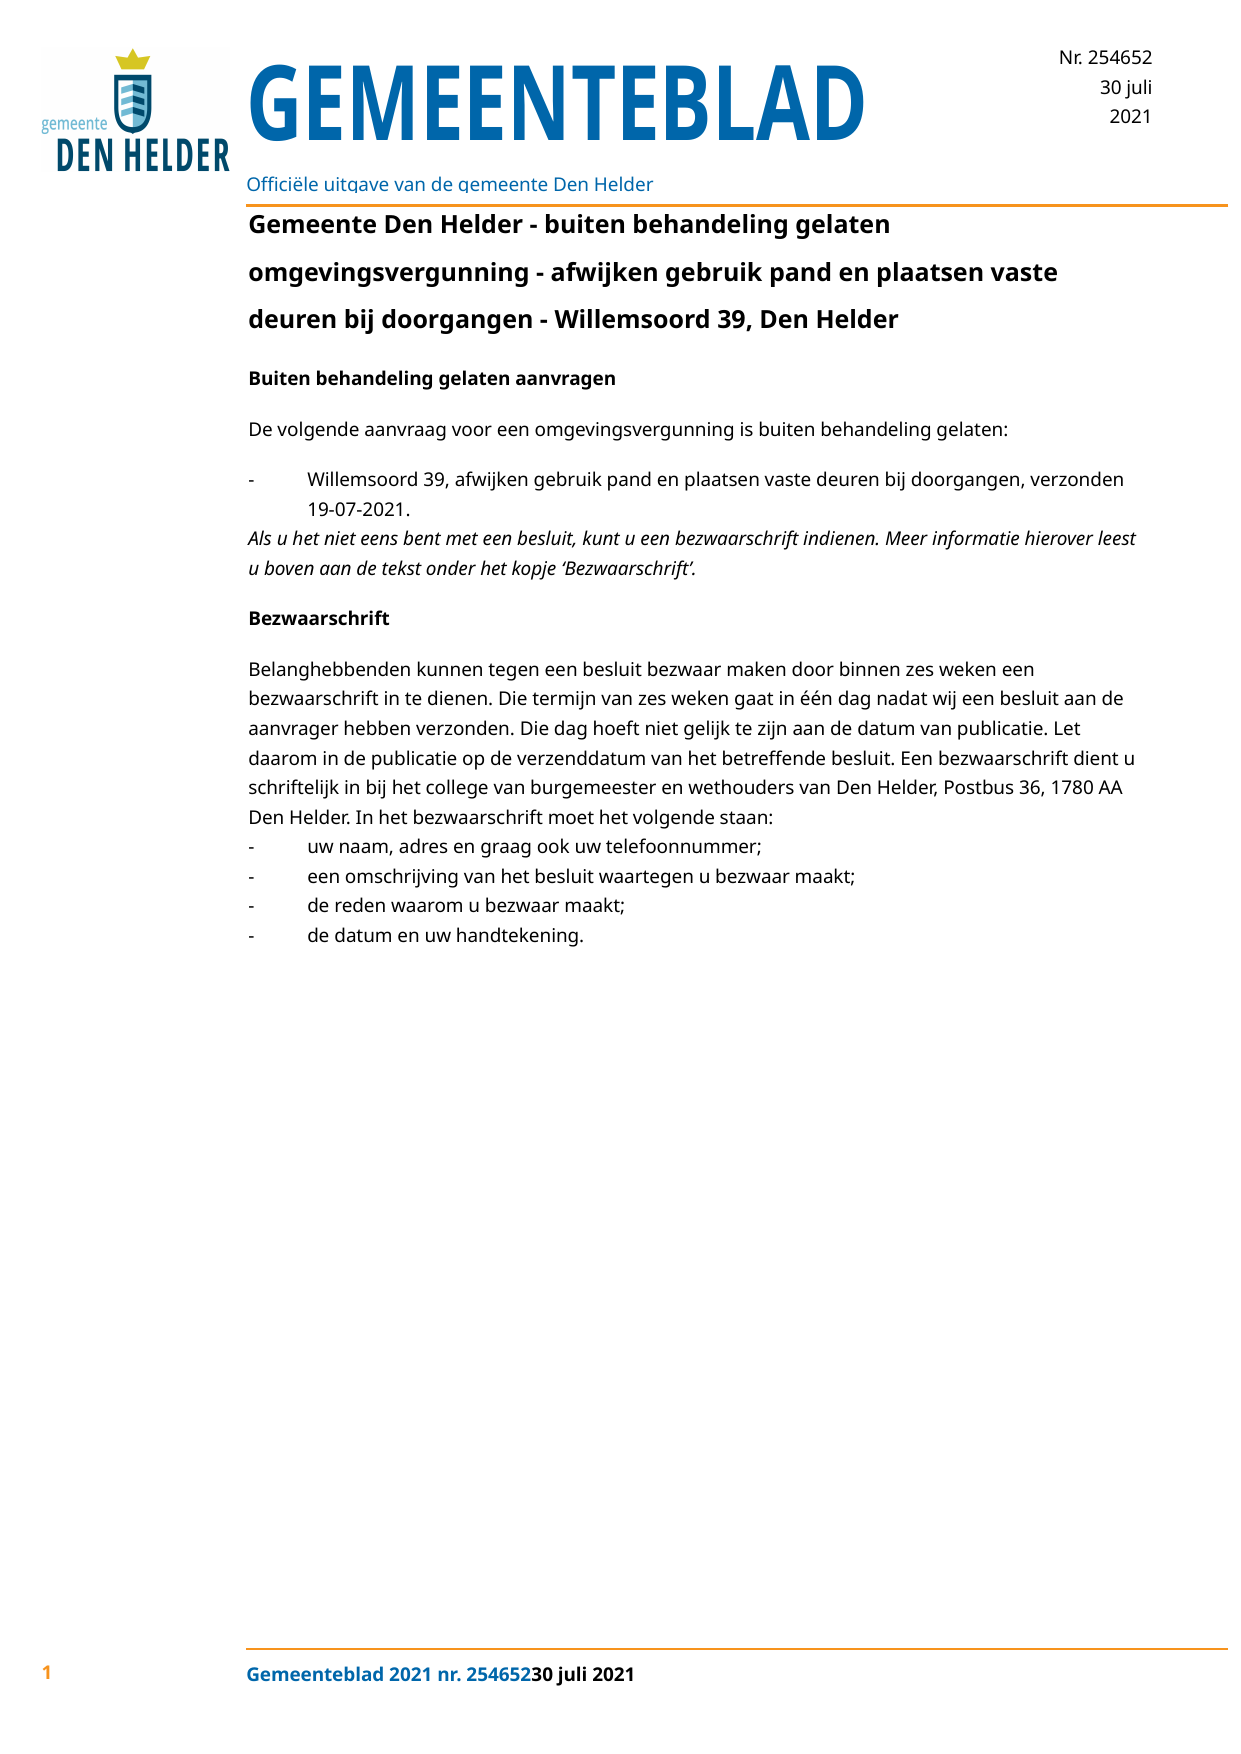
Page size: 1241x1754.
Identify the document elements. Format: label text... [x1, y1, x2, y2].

list de datum en uw handtekening. [248, 922, 1152, 948]
text Buiten behandeling gelaten aanvragen [248, 366, 1152, 391]
list een omschrijving van het besluit waartegen u bezwaar maakt; [248, 863, 1152, 889]
text De volgende aanvraag voor een omgevingsvergunning is buiten behandeling gelaten: [248, 416, 1152, 442]
text Als u het niet eens bent met een besluit, kunt u een bezwaarschrift indienen. Meer informatie hierover leest u boven aan de tekst onder het kopje ‘Bezwaarschrift’. [248, 526, 1152, 581]
text Bezwaarschrift [248, 606, 1152, 631]
picture [220, 160, 224, 172]
list Willemsoord 39, afwijken gebruik pand en plaatsen vaste deuren bij doorgangen, verzonden 19-07-2021. [248, 466, 1152, 522]
text Gemeente Den Helder - buiten behandeling gelaten omgevingsvergunning - afwijken gebruik pand en plaatsen vaste deuren bij doorgangen - Willemsoord 39, Den Helder [248, 207, 1152, 336]
list uw naam, adres en graag ook uw telefoonnummer; [248, 833, 1152, 859]
picture [130, 157, 135, 172]
list de reden waarom u bezwaar maakt; [248, 893, 1152, 918]
picture [182, 144, 187, 165]
picture [41, 47, 231, 172]
picture [63, 144, 68, 165]
picture [100, 154, 106, 172]
text Belanghebbenden kunnen tegen een besluit bezwaar maken door binnen zes weken een bezwaarschrift in te dienen. Die termijn van zes weken gaat in één dag nadat wij een besluit aan de aanvrager hebben verzonden. Die dag hoeft niet gelijk te zijn aan de datum van publicatie. Let daarom in de publicatie op de verzenddatum van het betreffende besluit. Een bezwaarschrift dient u schriftelijk in bij het college van burgemeester en wethouders van Den Helder, Postbus 36, 1780 AA Den Helder. In het bezwaarschrift moet het volgende staan: [248, 656, 1152, 829]
